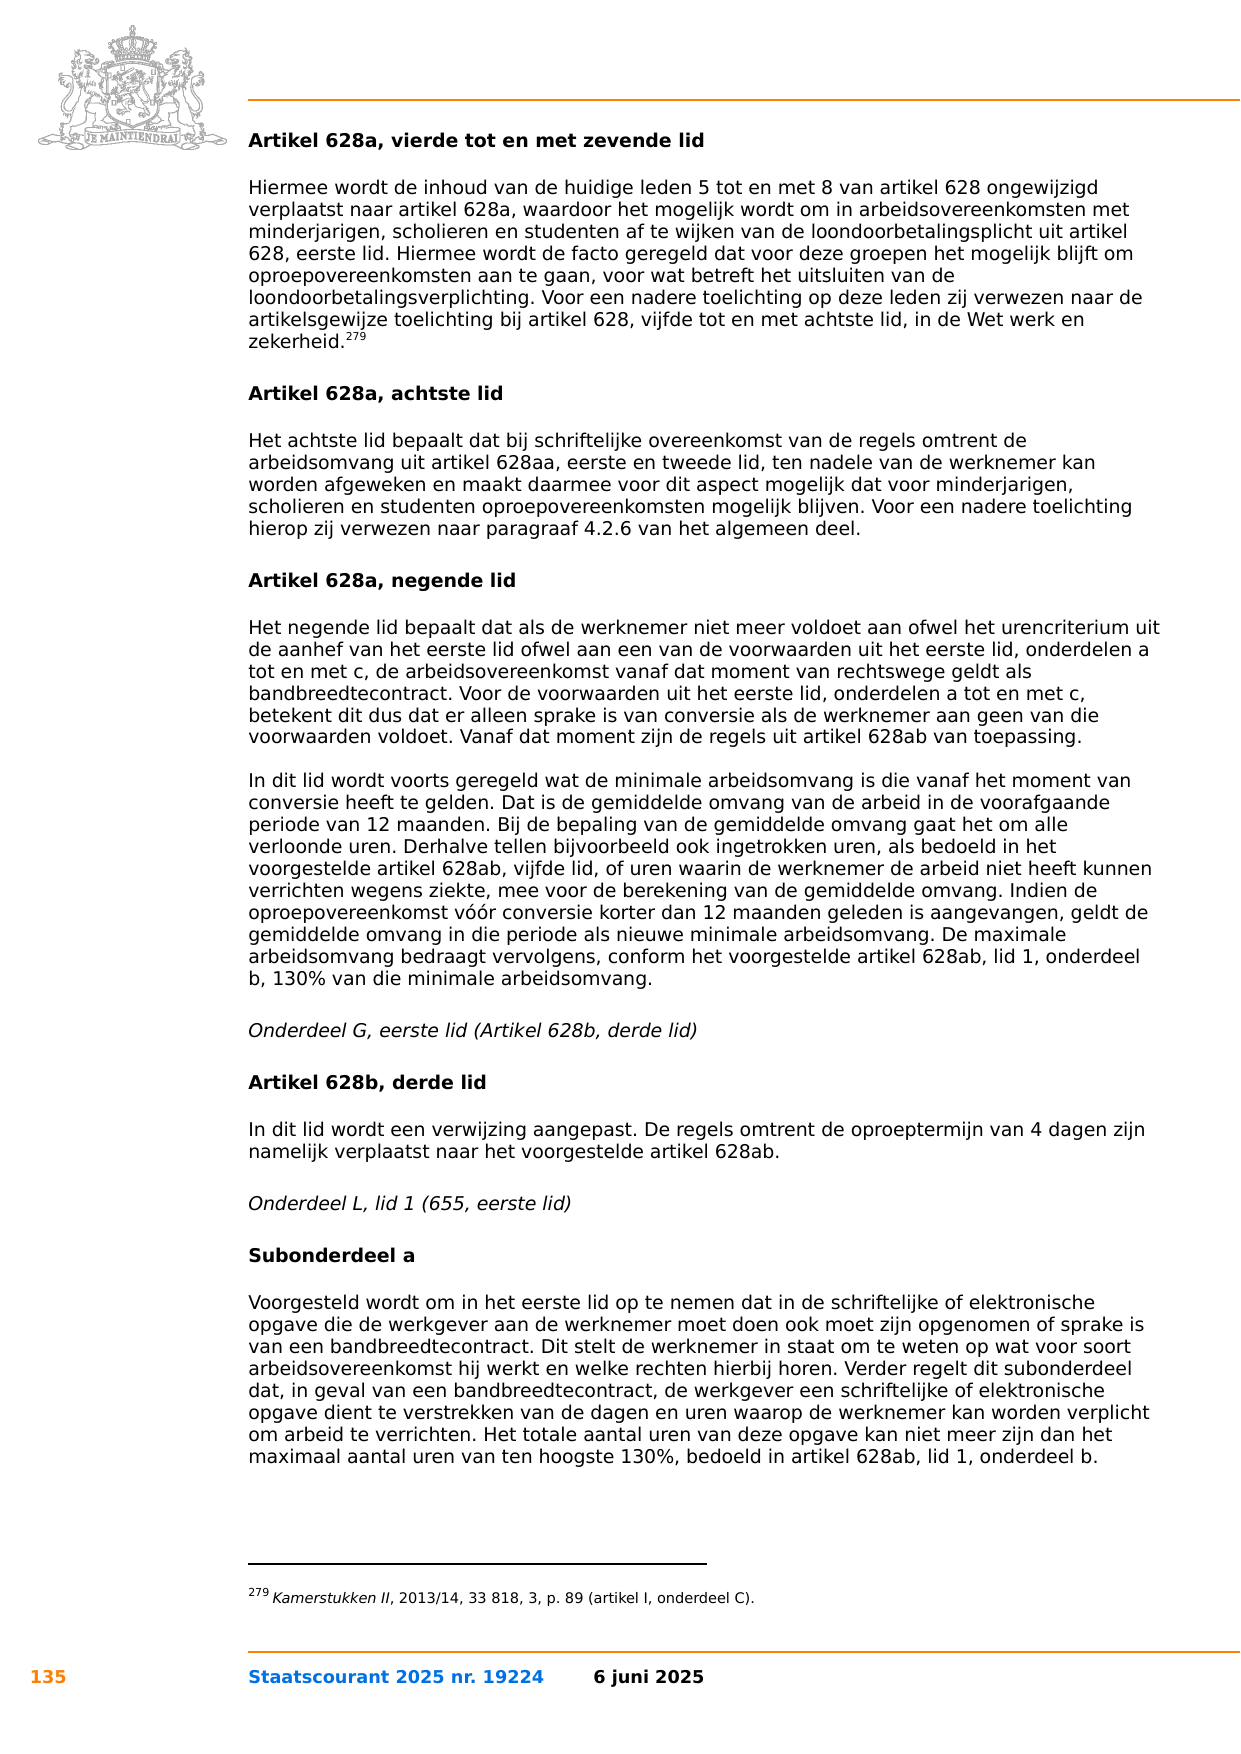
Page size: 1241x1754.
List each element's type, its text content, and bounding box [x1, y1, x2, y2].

text In dit lid wordt een verwijzing aangepast. De regels omtrent de oproeptermijn van 4 dagen zijn namelijk verplaatst naar het voorgestelde artikel 628ab. [248, 1119, 1163, 1163]
text Kamerstukken II, 2013/14, 33 818, 3, p. 89 (artikel I, onderdeel C). [248, 1586, 1163, 1608]
subtitle Artikel 628a, vierde tot en met zevende lid [248, 130, 1163, 152]
text Het achtste lid bepaalt dat bij schriftelijke overeenkomst van de regels omtrent de arbeidsomvang uit artikel 628aa, eerste en tweede lid, ten nadele van de werknemer kan worden afgeweken en maakt daarmee voor dit aspect mogelijk dat voor minderjarigen, scholieren en studenten oproepovereenkomsten mogelijk blijven. Voor een nadere toelichting hierop zij verwezen naar paragraaf 4.2.6 van het algemeen deel. [248, 430, 1163, 539]
subtitle Subonderdeel a [248, 1245, 1163, 1267]
text Hiermee wordt de inhoud van de huidige leden 5 tot en met 8 van artikel 628 ongewijzigd verplaatst naar artikel 628a, waardoor het mogelijk wordt om in arbeidsovereenkomsten met minderjarigen, scholieren en studenten af te wijken van de loondoorbetalingsplicht uit artikel 628, eerste lid. Hiermee wordt de facto geregeld dat voor deze groepen het mogelijk blijft om oproepovereenkomsten aan te gaan, voor wat betreft het uitsluiten van de loondoorbetalingsverplichting. Voor een nadere toelichting op deze leden zij verwezen naar de artikelsgewijze toelichting bij artikel 628, vijfde tot en met achtste lid, in de Wet werk en zekerheid. [248, 177, 1163, 353]
subtitle Artikel 628a, negende lid [248, 569, 1163, 592]
subtitle Onderdeel G, eerste lid (Artikel 628b, derde lid) [248, 1020, 1163, 1042]
text Het negende lid bepaalt dat als de werknemer niet meer voldoet aan ofwel het urencriterium uit de aanhef van het eerste lid ofwel aan een van de voorwaarden uit het eerste lid, onderdelen a tot en met c, de arbeidsovereenkomst vanaf dat moment van rechtswege geldt als bandbreedtecontract. Voor de voorwaarden uit het eerste lid, onderdelen a tot en met c, betekent dit dus dat er alleen sprake is van conversie als de werknemer aan geen van die voorwaarden voldoet. Vanaf dat moment zijn de regels uit artikel 628ab van toepassing. [248, 617, 1163, 748]
subtitle Onderdeel L, lid 1 (655, eerste lid) [248, 1193, 1163, 1215]
text Voorgesteld wordt om in het eerste lid op te nemen dat in de schriftelijke of elektronische opgave die de werkgever aan de werknemer moet doen ook moet zijn opgenomen of sprake is van een bandbreedtecontract. Dit stelt de werknemer in staat om te weten op wat voor soort arbeidsovereenkomst hij werkt en welke rechten hierbij horen. Verder regelt dit subonderdeel dat, in geval van een bandbreedtecontract, de werkgever een schriftelijke of elektronische opgave dient te verstrekken van de dagen en uren waarop de werknemer kan worden verplicht om arbeid te verrichten. Het totale aantal uren van deze opgave kan niet meer zijn dan het maximaal aantal uren van ten hoogste 130%, bedoeld in artikel 628ab, lid 1, onderdeel b. [248, 1292, 1163, 1468]
subtitle Artikel 628b, derde lid [248, 1072, 1163, 1094]
picture [38, 25, 227, 150]
subtitle Artikel 628a, achtste lid [248, 383, 1163, 405]
text In dit lid wordt voorts geregeld wat de minimale arbeidsomvang is die vanaf het moment van conversie heeft te gelden. Dat is de gemiddelde omvang van de arbeid in de voorafgaande periode van 12 maanden. Bij de bepaling van de gemiddelde omvang gaat het om alle verloonde uren. Derhalve tellen bijvoorbeeld ook ingetrokken uren, als bedoeld in het voorgestelde artikel 628ab, vijfde lid, of uren waarin de werknemer de arbeid niet heeft kunnen verrichten wegens ziekte, mee voor de berekening van de gemiddelde omvang. Indien de oproepovereenkomst vóór conversie korter dan 12 maanden geleden is aangevangen, geldt de gemiddelde omvang in die periode als nieuwe minimale arbeidsomvang. De maximale arbeidsomvang bedraagt vervolgens, conform het voorgestelde artikel 628ab, lid 1, onderdeel b, 130% van die minimale arbeidsomvang. [248, 770, 1163, 990]
